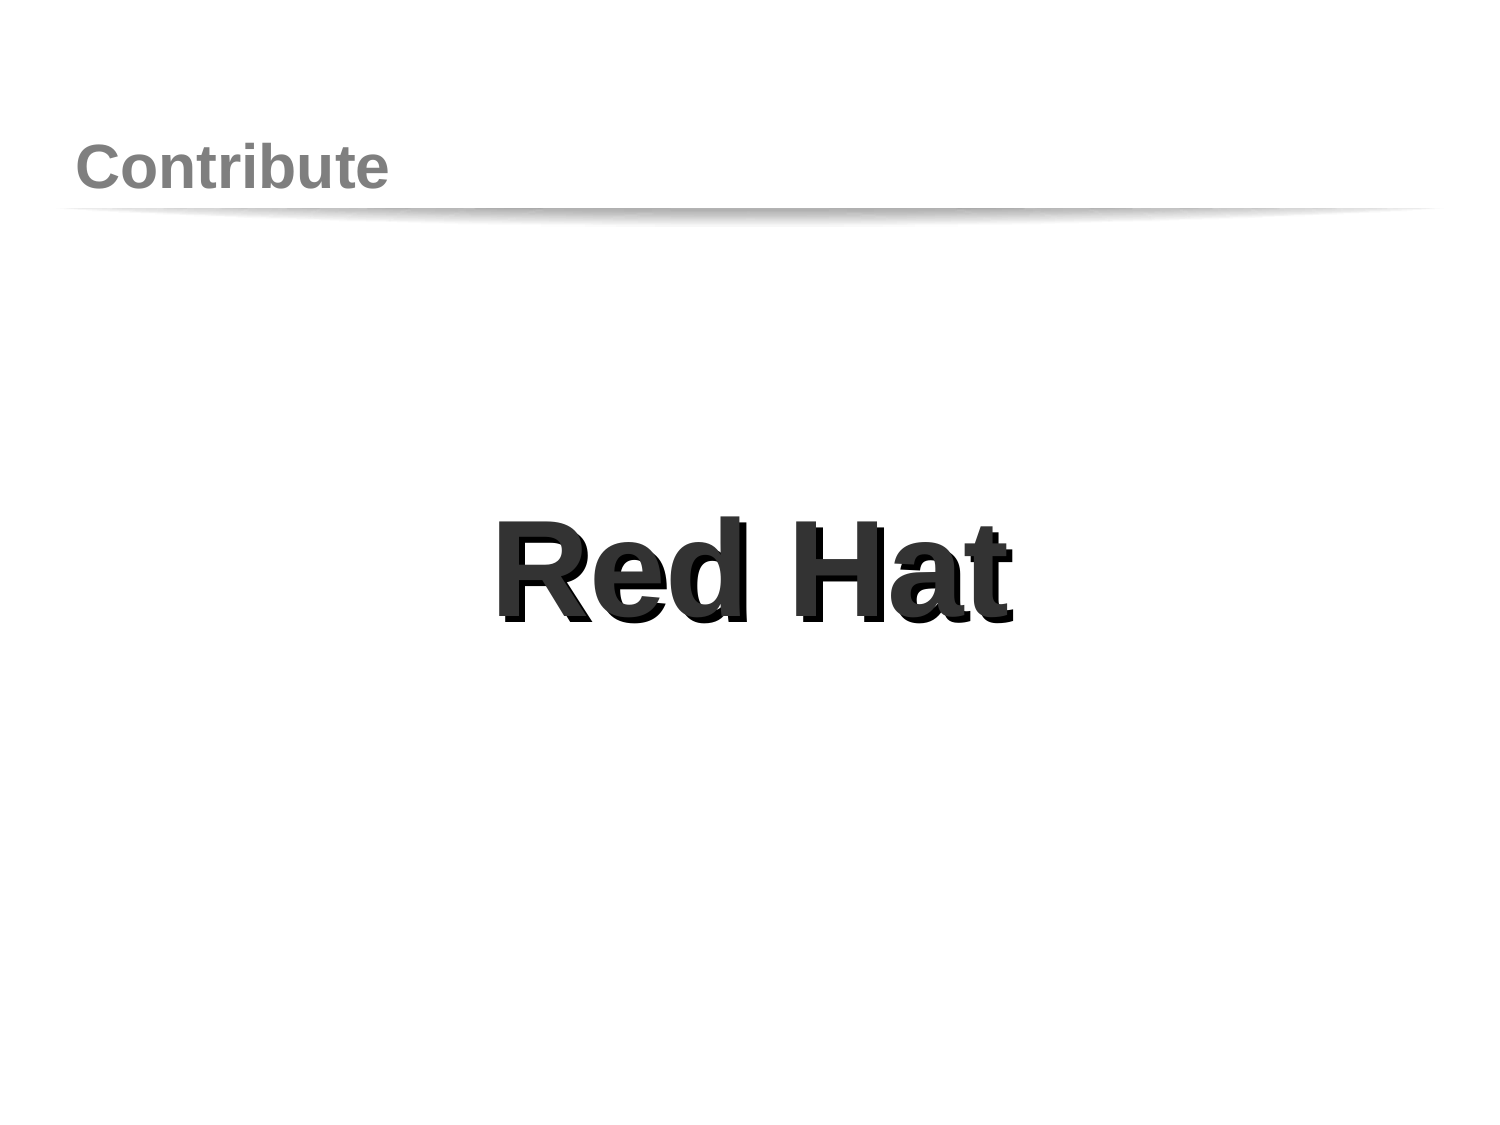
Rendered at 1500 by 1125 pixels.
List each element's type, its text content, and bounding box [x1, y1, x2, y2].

text_box Red Hat [75, 479, 1426, 646]
title Contribute [75, 71, 1426, 203]
